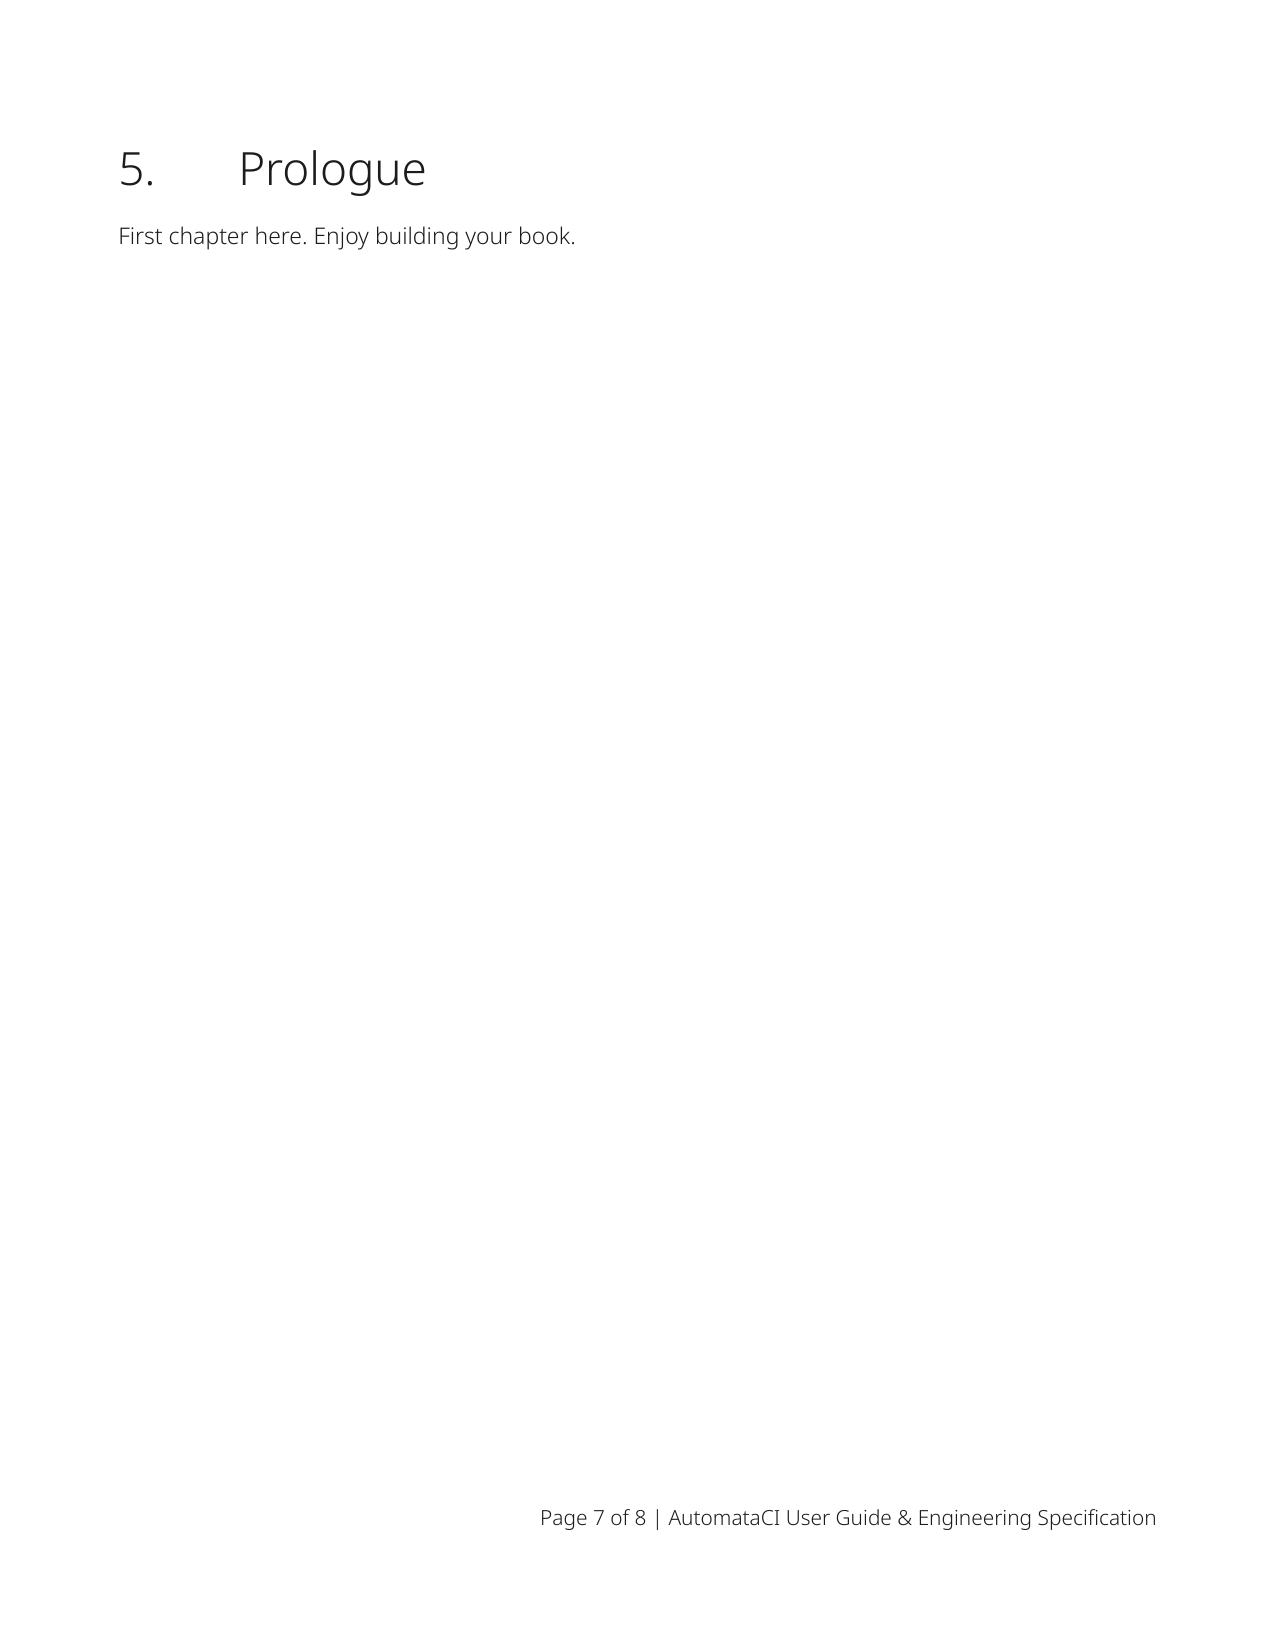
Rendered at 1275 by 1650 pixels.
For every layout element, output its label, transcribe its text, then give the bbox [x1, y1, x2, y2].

subtitle Prologue [118, 136, 1157, 198]
text First chapter here. Enjoy building your book. [118, 220, 1157, 251]
